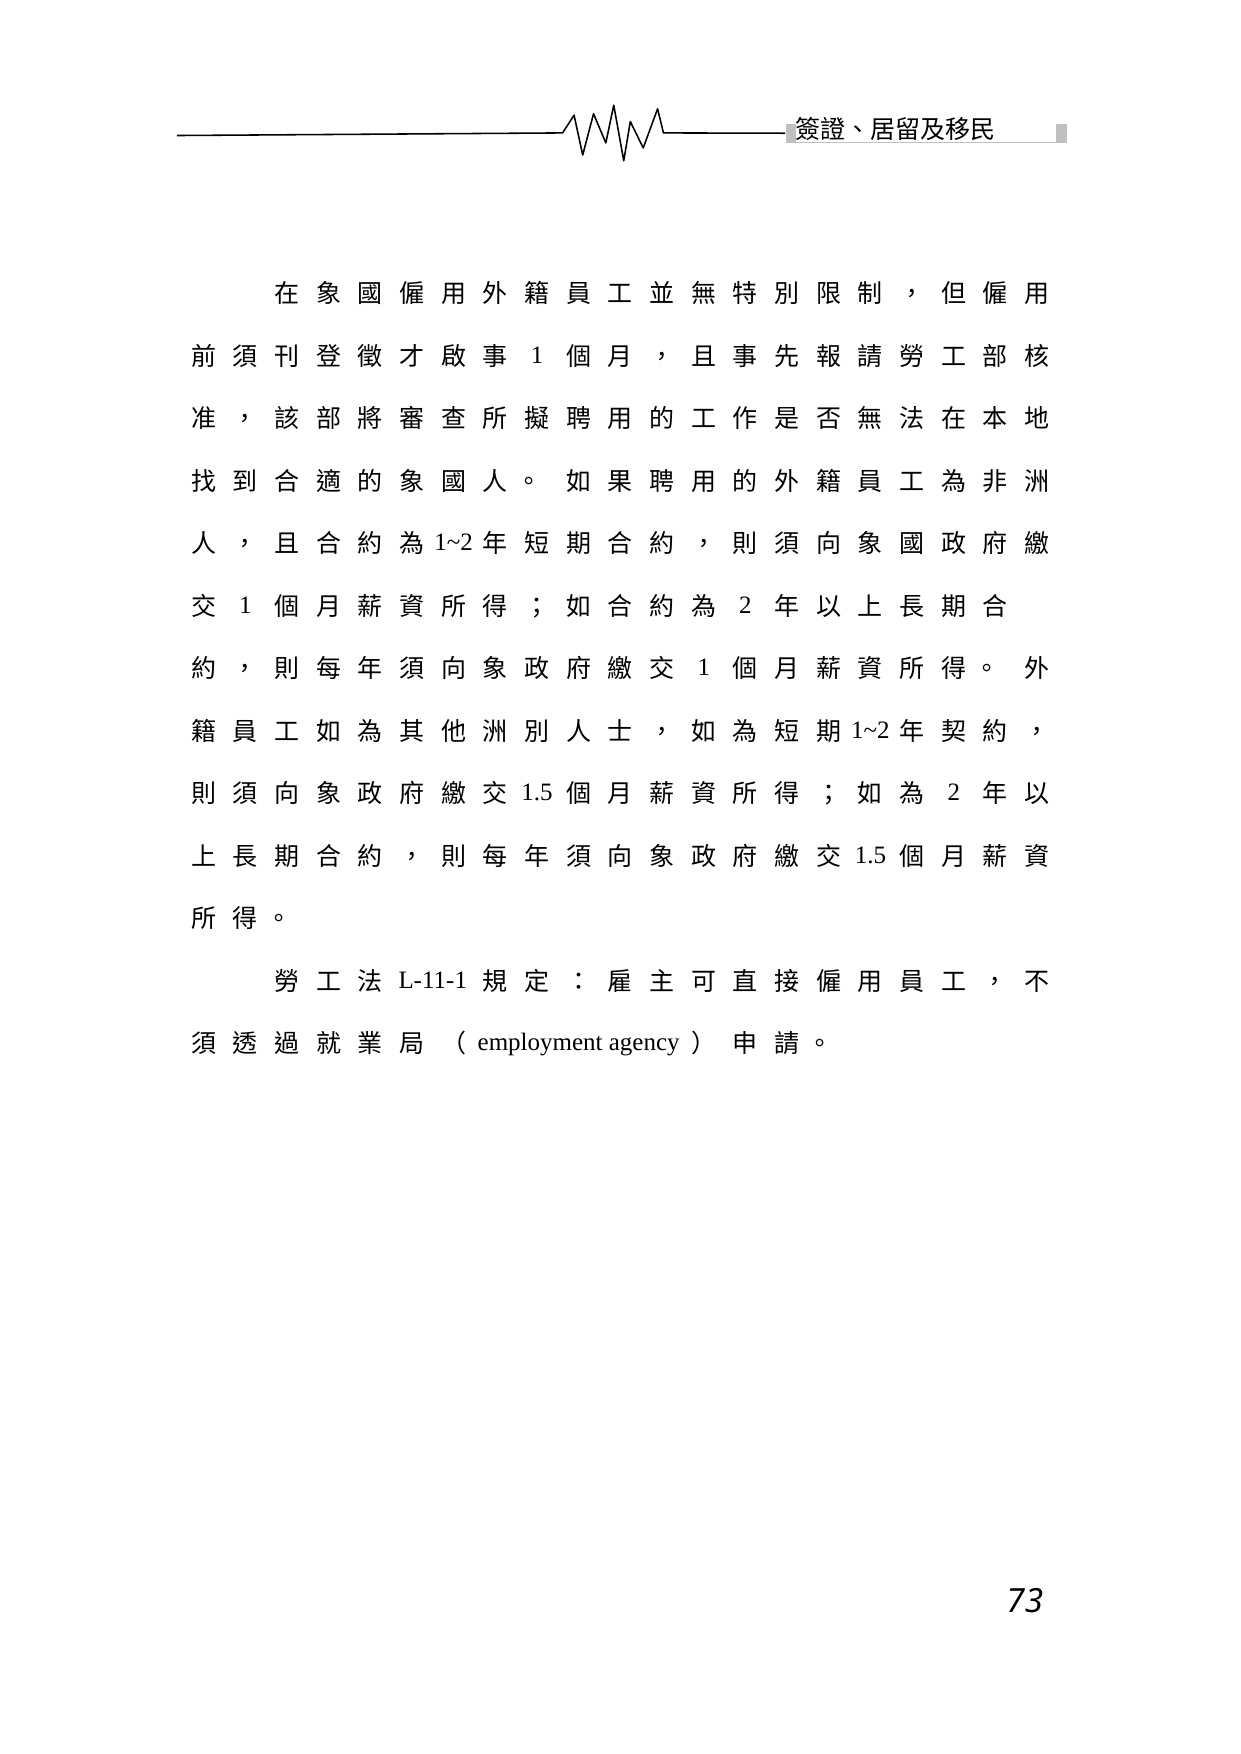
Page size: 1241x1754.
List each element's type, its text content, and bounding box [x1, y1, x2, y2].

text 勞工法L-11-1規定：雇主可直接僱用員工，不須透過就業局（employment agency）申請。 [183, 938, 1058, 1063]
text 在象國僱用外籍員工並無特別限制，但僱用前須刊登徵才啟事1個月，且事先報請勞工部核准，該部將審查所擬聘用的工作是否無法在本地找到合適的象國人。如果聘用的外籍員工為非洲人，且合約為1~2年短期合約，則須向象國政府繳交1個月薪資所得；如合約為2年以上長期合約，則每年須向象政府繳交1個月薪資所得。外籍員工如為其他洲別人士，如為短期1~2年契約，則須向象政府繳交1.5個月薪資所得；如為2年以上長期合約，則每年須向象政府繳交1.5個月薪資所得。 [183, 250, 1058, 938]
